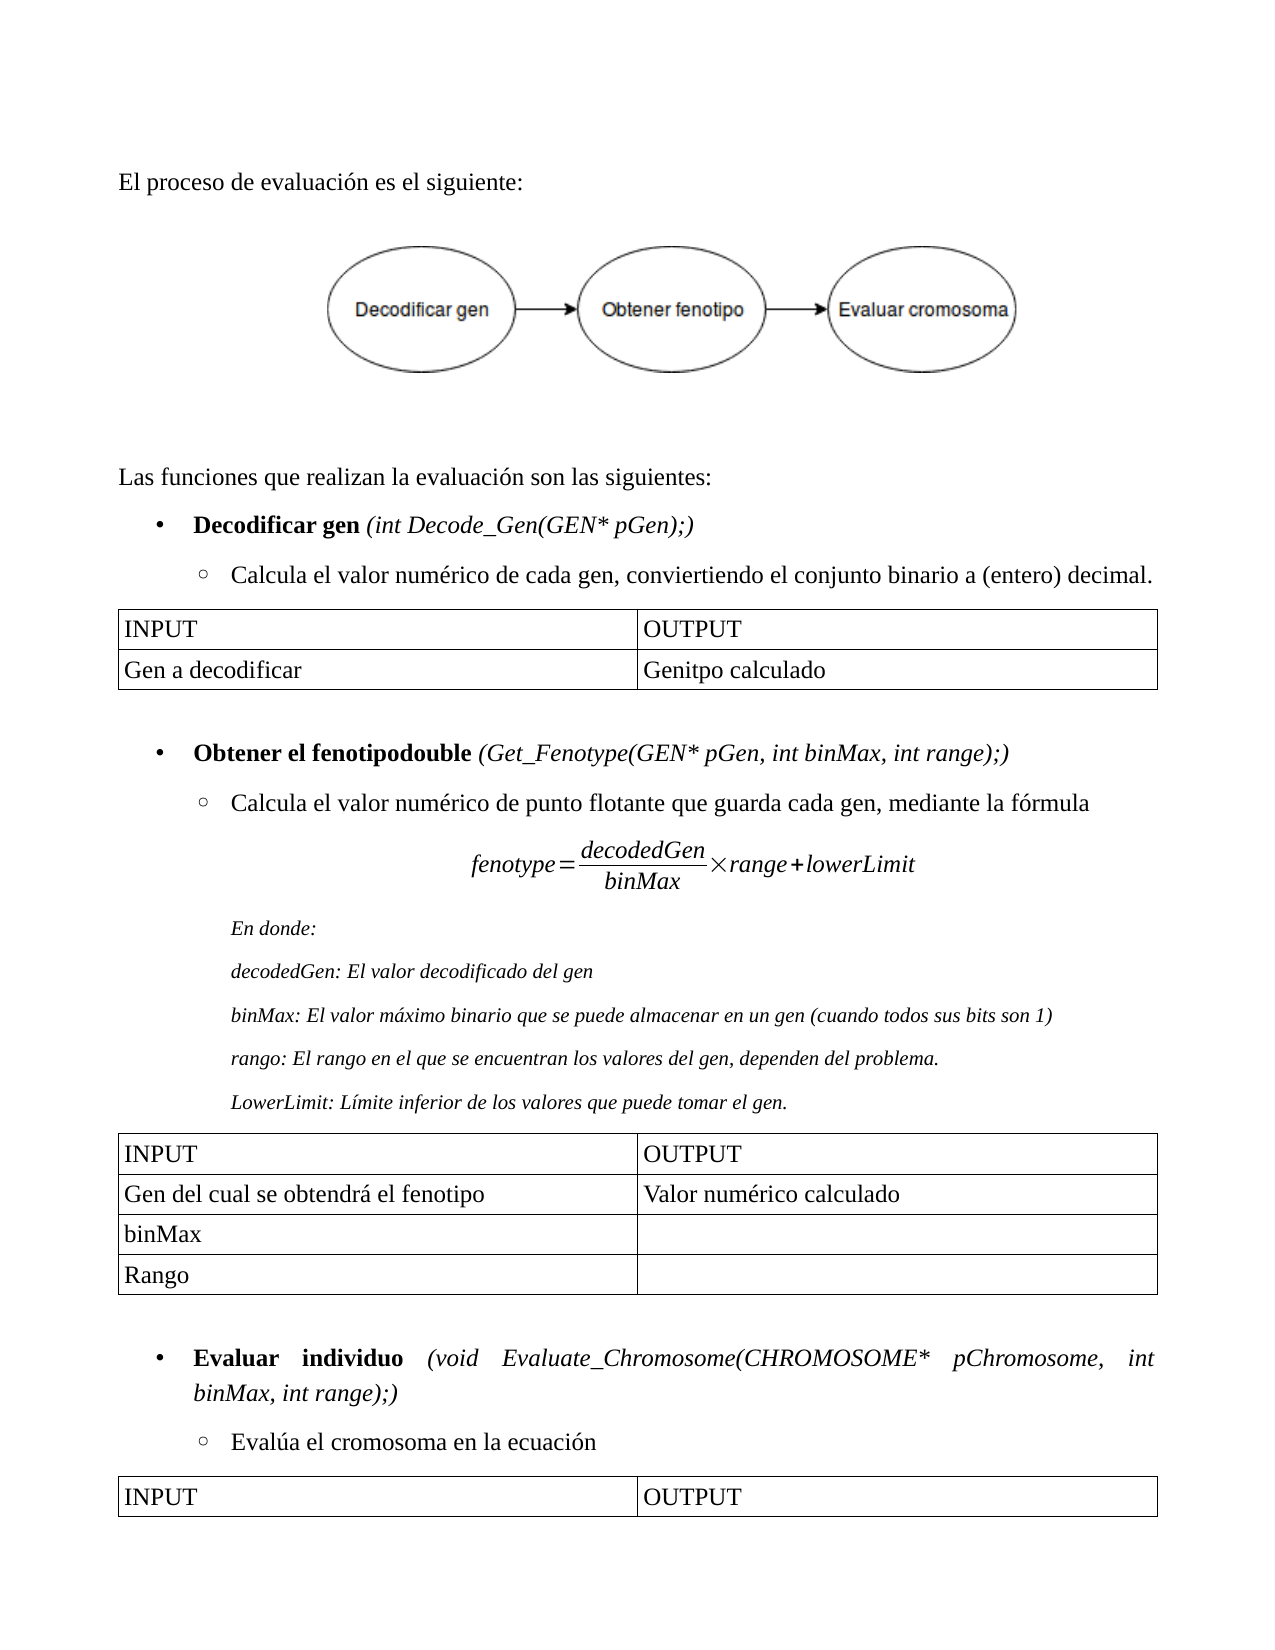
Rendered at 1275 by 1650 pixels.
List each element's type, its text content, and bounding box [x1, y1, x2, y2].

list Decodificar gen (int Decode_Gen(GEN* pGen);) [156, 511, 1157, 539]
table_cell [638, 1215, 1157, 1254]
list Evaluar individuo (void Evaluate_Chromosome(CHROMOSOME* pChromosome, int binMax, int range);) [156, 1343, 1157, 1407]
table_header INPUT [119, 1134, 637, 1173]
text Las funciones que realizan la evaluación son las siguientes: [118, 462, 1157, 490]
table_header OUTPUT [638, 610, 1157, 649]
table_cell Genitpo calculado [638, 650, 1157, 689]
list decodedGen: El valor decodificado del gen [193, 959, 1157, 983]
table_header OUTPUT [638, 1477, 1157, 1516]
list En donde: [193, 916, 1157, 940]
list Calcula el valor numérico de cada gen, conviertiendo el conjunto binario a (entero) decimal. [193, 560, 1157, 588]
table_header INPUT [119, 610, 637, 649]
list LowerLimit: Límite inferior de los valores que puede tomar el gen. [193, 1090, 1157, 1114]
picture [327, 246, 1017, 373]
table_header OUTPUT [638, 1134, 1157, 1173]
list Calcula el valor numérico de punto flotante que guarda cada gen, mediante la fórmula [193, 788, 1157, 816]
table_cell Gen del cual se obtendrá el fenotipo [119, 1175, 637, 1214]
table_cell Valor numérico calculado [638, 1175, 1157, 1214]
text El proceso de evaluación es el siguiente: [118, 167, 1157, 196]
table_cell binMax [119, 1215, 637, 1254]
list Obtener el fenotipodouble (Get_Fenotype(GEN* pGen, int binMax, int range);) [156, 738, 1157, 767]
list Evalúa el cromosoma en la ecuación [193, 1427, 1157, 1456]
list binMax: El valor máximo binario que se puede almacenar en un gen (cuando todos sus bits son 1) [193, 1003, 1157, 1027]
table_cell Rango [119, 1255, 637, 1294]
table_cell Gen a decodificar [119, 650, 637, 689]
table_header INPUT [119, 1477, 637, 1516]
list rango: El rango en el que se encuentran los valores del gen, dependen del problema. [193, 1046, 1157, 1070]
table_cell [638, 1255, 1157, 1294]
